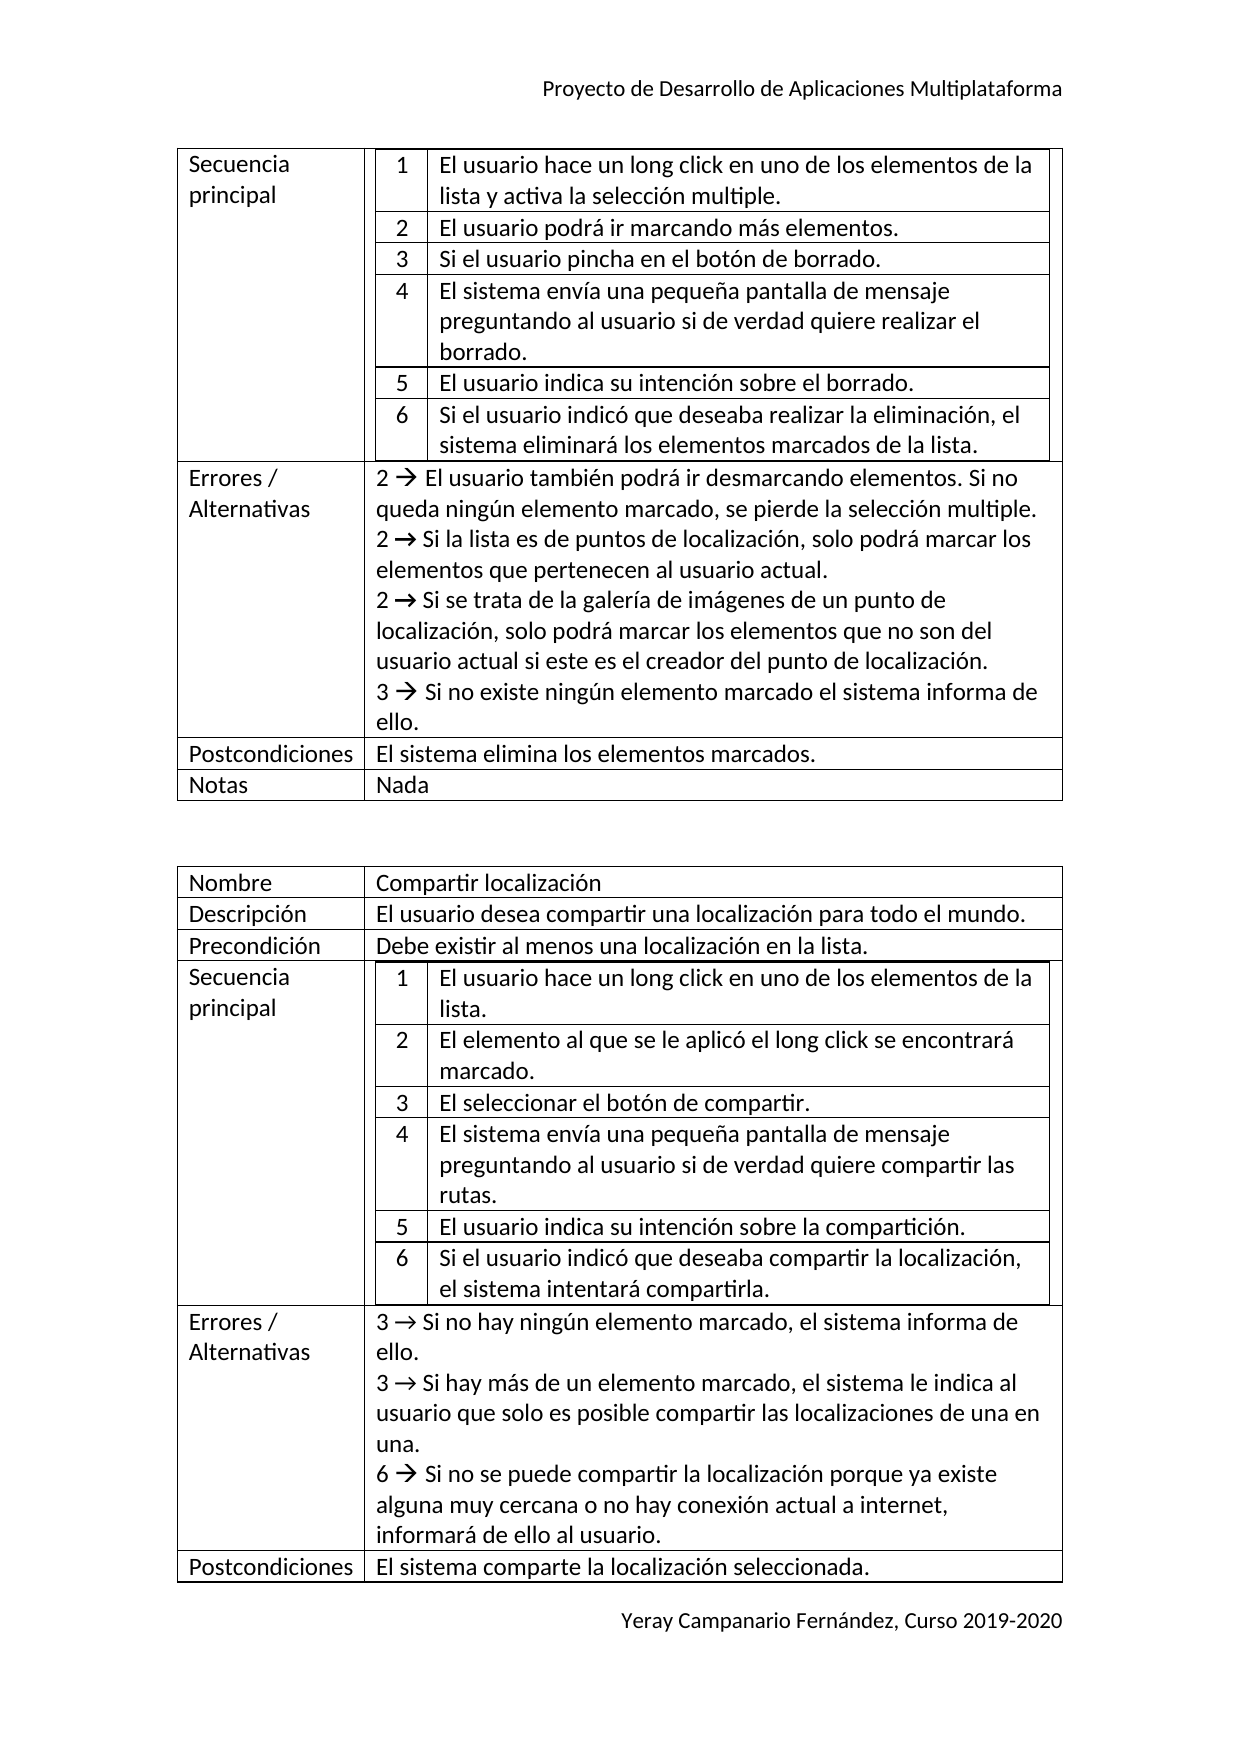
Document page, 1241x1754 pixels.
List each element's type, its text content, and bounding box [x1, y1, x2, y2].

table_header El usuario hace un long click en uno de los elementos de la lista y activa la selección multiple. [428, 150, 1049, 211]
table_header Nombre [178, 867, 364, 897]
table_cell 3 [376, 1087, 427, 1117]
table_cell Si el usuario indicó que deseaba compartir la localización, el sistema intentará compartirla. [428, 1243, 1049, 1303]
table_cell 5 [376, 368, 427, 398]
table_cell El sistema envía una pequeña pantalla de mensaje preguntando al usuario si de verdad quiere realizar el borrado. [428, 275, 1049, 366]
table_header Compartir localización [365, 867, 1062, 897]
table_cell [365, 961, 375, 1304]
table_header El usuario hace un long click en uno de los elementos de la lista. [428, 963, 1049, 1023]
table_cell Precondición [178, 930, 364, 960]
table_cell Si el usuario indicó que deseaba realizar la eliminación, el sistema eliminará los elementos marcados de la lista. [428, 399, 1049, 460]
table_cell El sistema elimina los elementos marcados. [365, 738, 1062, 768]
table_cell El elemento al que se le aplicó el long click se encontrará marcado. [428, 1025, 1049, 1086]
table_cell El seleccionar el botón de compartir. [428, 1087, 1049, 1117]
table_cell Postcondiciones [178, 738, 364, 768]
table_cell Secuencia principal [178, 961, 364, 1304]
table_cell 2 [376, 212, 427, 242]
table_cell El usuario indica su intención sobre el borrado. [428, 368, 1049, 398]
table_cell Descripción [178, 898, 364, 929]
table_cell 2 [376, 1025, 427, 1086]
table_cell El sistema envía una pequeña pantalla de mensaje preguntando al usuario si de verdad quiere compartir las rutas. [428, 1118, 1049, 1210]
table_cell Secuencia principal [178, 149, 364, 461]
table_cell Postcondiciones [178, 1551, 364, 1581]
table_cell Notas [178, 770, 364, 800]
table_cell [1050, 149, 1062, 461]
table_cell 4 [376, 275, 427, 366]
table_cell 3 [376, 243, 427, 274]
table_cell 3 → Si no hay ningún elemento marcado, el sistema informa de ello. 3 → Si hay más de un elemento marcado, el sistema le indica al usuario que solo es posible compartir las localizaciones de una en una. 6  Si no se puede compartir la localización porque ya existe alguna muy cercana o no hay conexión actual a internet, informará de ello al usuario. [365, 1306, 1062, 1550]
table_cell El usuario podrá ir marcando más elementos. [428, 212, 1049, 242]
table_cell Debe existir al menos una localización en la lista. [365, 930, 1062, 960]
table_cell [365, 149, 375, 461]
table_header 1 [376, 150, 427, 211]
table_cell 2  El usuario también podrá ir desmarcando elementos. Si no queda ningún elemento marcado, se pierde la selección multiple. 2 → Si la lista es de puntos de localización, solo podrá marcar los elementos que pertenecen al usuario actual. 2 → Si se trata de la galería de imágenes de un punto de localización, solo podrá marcar los elementos que no son del usuario actual si este es el creador del punto de localización. 3  Si no existe ningún elemento marcado el sistema informa de ello. [365, 462, 1062, 737]
table_cell Errores / Alternativas [178, 462, 364, 737]
table_cell Errores / Alternativas [178, 1306, 364, 1550]
table_cell Nada [365, 770, 1062, 800]
table_cell El usuario indica su intención sobre la compartición. [428, 1211, 1049, 1241]
table_cell El usuario desea compartir una localización para todo el mundo. [365, 898, 1062, 929]
table_cell 6 [376, 1243, 427, 1303]
table_header 1 [376, 963, 427, 1023]
table_cell 4 [376, 1118, 427, 1210]
table_cell [1050, 961, 1062, 1304]
table_cell 6 [376, 399, 427, 460]
table_cell Si el usuario pincha en el botón de borrado. [428, 243, 1049, 274]
table_cell El sistema comparte la localización seleccionada. [365, 1551, 1062, 1581]
table_cell 5 [376, 1211, 427, 1241]
